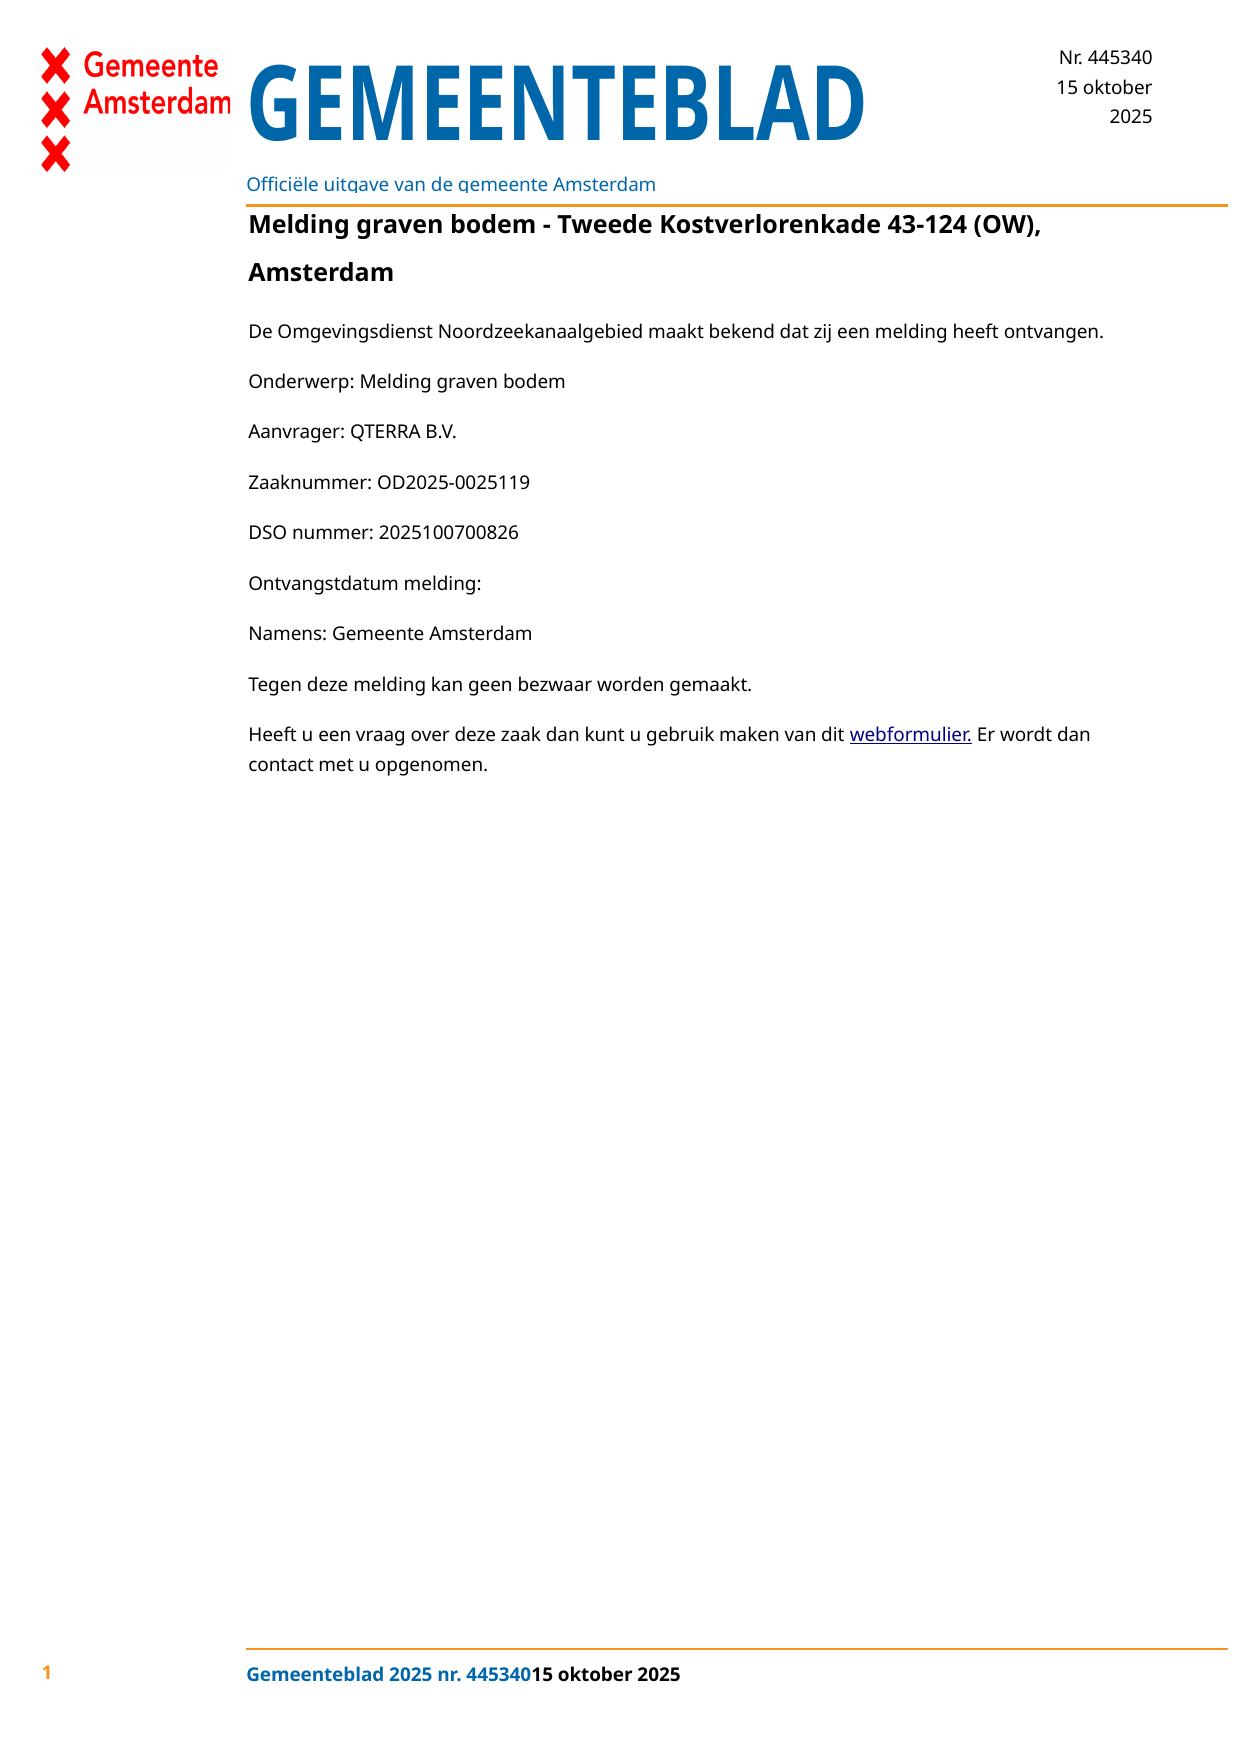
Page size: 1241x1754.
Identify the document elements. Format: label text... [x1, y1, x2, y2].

text Melding graven bodem - Tweede Kostverlorenkade 43-124 (OW), Amsterdam [248, 207, 1152, 288]
text Namens: Gemeente Amsterdam [248, 620, 1152, 646]
text Tegen deze melding kan geen bezwaar worden gemaakt. [248, 671, 1152, 697]
picture [41, 47, 231, 172]
text Aanvrager: QTERRA B.V. [248, 419, 1152, 444]
text Zaaknummer: OD2025-0025119 [248, 469, 1152, 495]
text Onderwerp: Melding graven bodem [248, 368, 1152, 394]
text Ontvangstdatum melding: [248, 570, 1152, 596]
text Heeft u een vraag over deze zaak dan kunt u gebruik maken van dit webformulier. Er wordt dan contact met u opgenomen. [248, 721, 1152, 777]
text DSO nummer: 2025100700826 [248, 519, 1152, 545]
text De Omgevingsdienst Noordzeekanaalgebied maakt bekend dat zij een melding heeft ontvangen. [248, 318, 1152, 344]
